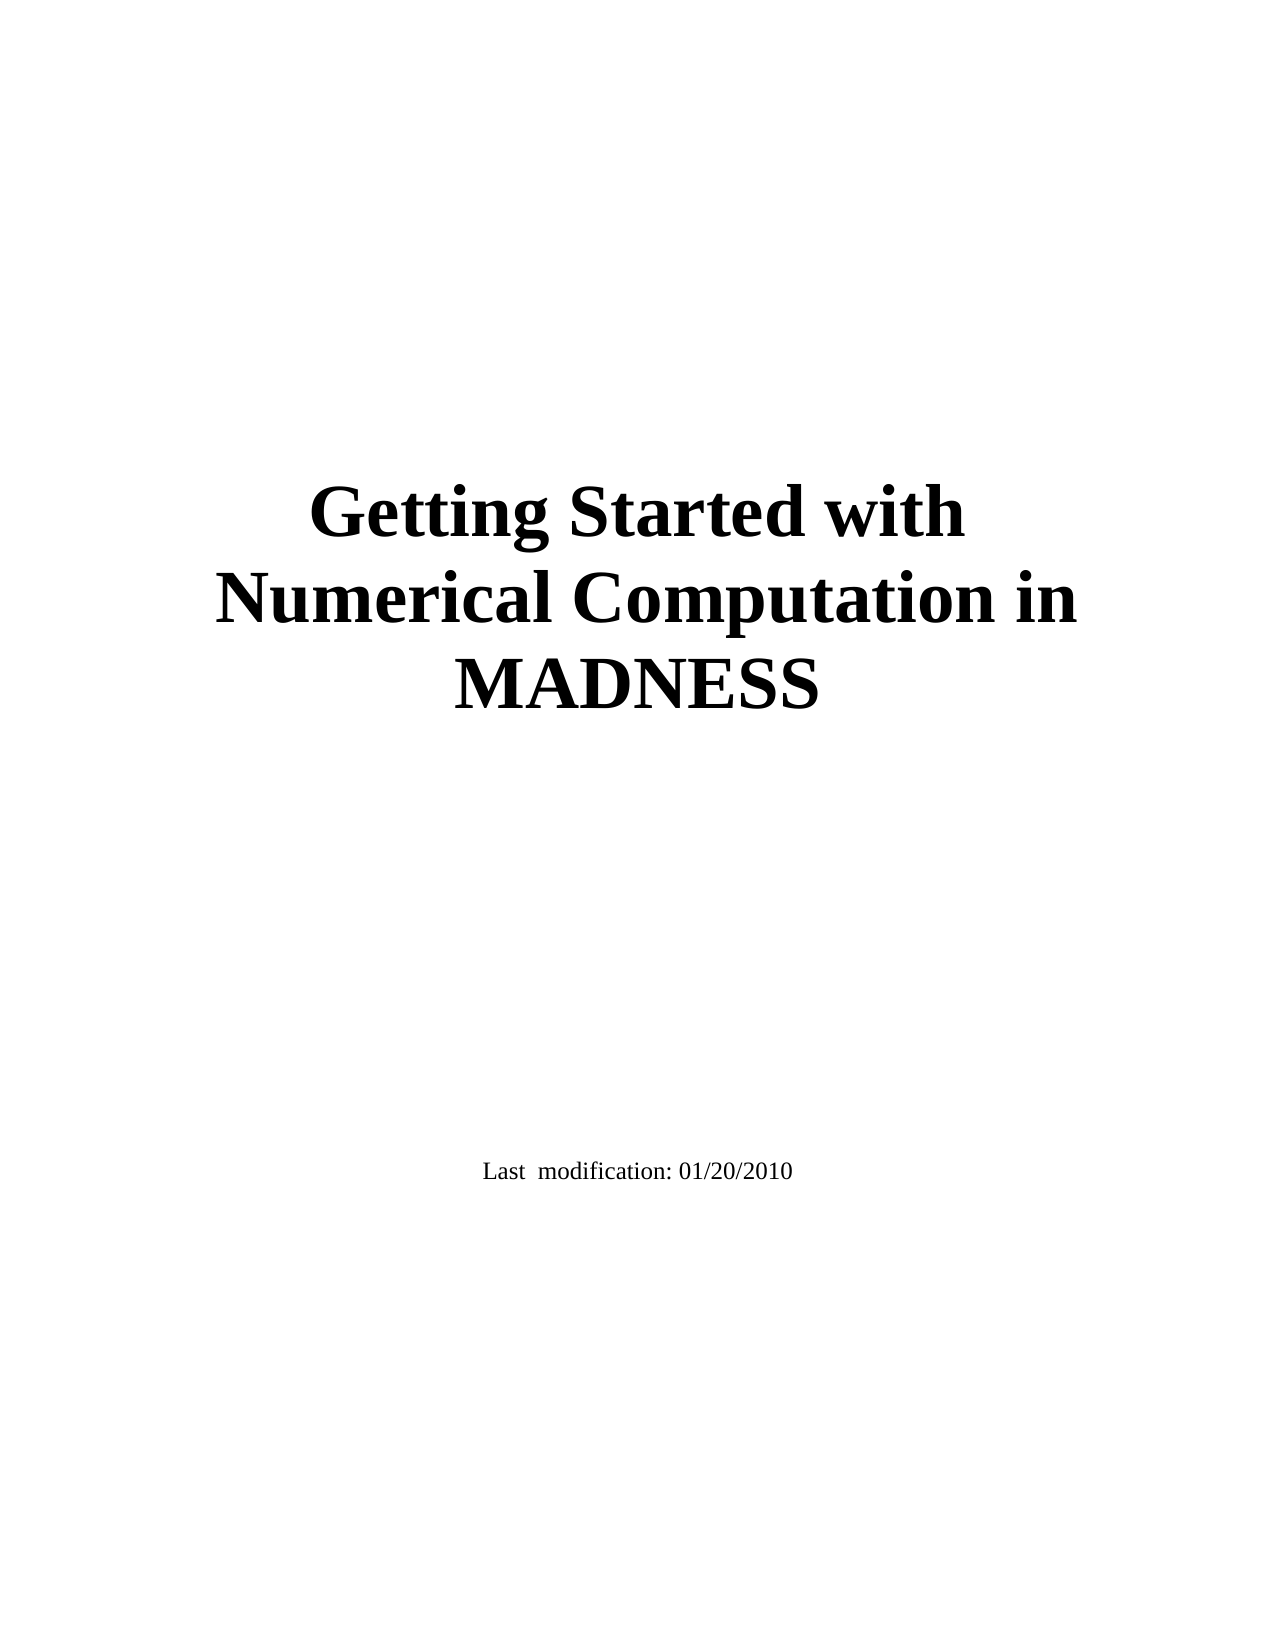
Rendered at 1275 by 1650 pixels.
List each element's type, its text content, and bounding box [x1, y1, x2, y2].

text Getting Started with [150, 466, 1125, 552]
text Last modification: 01/20/2010 [150, 1156, 1125, 1185]
text MADNESS [150, 639, 1125, 725]
text Numerical Computation in [150, 552, 1125, 639]
